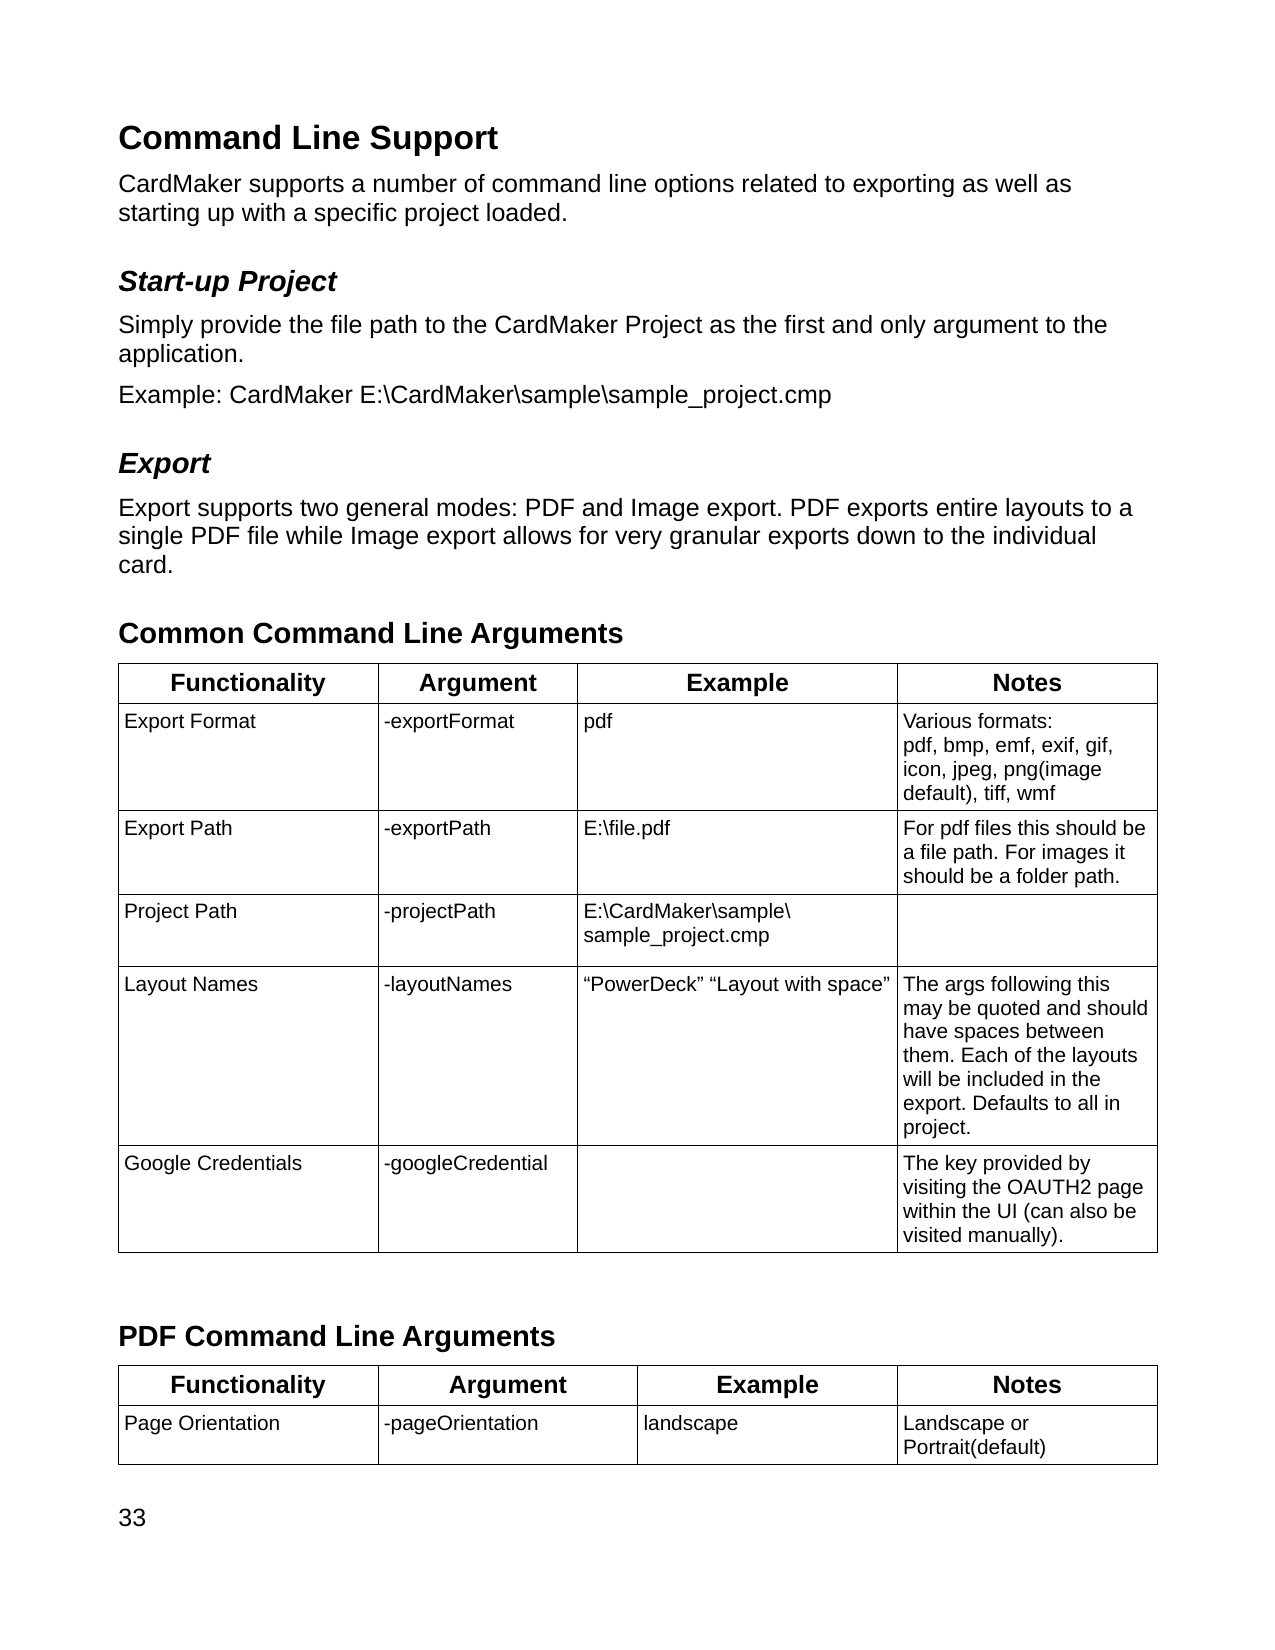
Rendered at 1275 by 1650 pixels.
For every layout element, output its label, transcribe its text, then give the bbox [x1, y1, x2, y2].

table_cell -projectPath [379, 895, 577, 966]
subtitle Start-up Project [118, 264, 1157, 298]
table_cell Export Format [119, 704, 378, 810]
table_cell -layoutNames [379, 967, 577, 1145]
table_cell Page Orientation [119, 1406, 378, 1464]
table_header Argument [379, 1366, 637, 1405]
table_cell -exportFormat [379, 704, 577, 810]
table_header Functionality [119, 664, 378, 703]
table_cell The args following this may be quoted and should have spaces between them. Each of the layouts will be included in the export. Defaults to all in project. [898, 967, 1157, 1145]
text Example: CardMaker E:\CardMaker\sample\sample_project.cmp [118, 380, 1157, 409]
table_cell Layout Names [119, 967, 378, 1145]
table_cell Project Path [119, 895, 378, 966]
table_cell -googleCredential [379, 1146, 577, 1252]
subtitle Common Command Line Arguments [118, 616, 1157, 650]
table_cell [898, 895, 1157, 966]
table_cell [578, 1146, 897, 1252]
text Simply provide the file path to the CardMaker Project as the first and only argument to the application. [118, 310, 1157, 368]
table_header Example [638, 1366, 897, 1405]
table_header Notes [898, 664, 1157, 703]
table_cell Landscape or Portrait(default) [898, 1406, 1157, 1464]
table_cell The key provided by visiting the OAUTH2 page within the UI (can also be visited manually). [898, 1146, 1157, 1252]
table_cell -pageOrientation [379, 1406, 637, 1464]
table_header Functionality [119, 1366, 378, 1405]
table_cell E:\file.pdf [578, 811, 897, 893]
table_cell Export Path [119, 811, 378, 893]
table_cell pdf [578, 704, 897, 810]
table_cell Various formats: pdf, bmp, emf, exif, gif, icon, jpeg, png(image default), tiff, wmf [898, 704, 1157, 810]
subtitle Export [118, 447, 1157, 480]
table_cell Google Credentials [119, 1146, 378, 1252]
table_header Argument [379, 664, 577, 703]
text CardMaker supports a number of command line options related to exporting as well as starting up with a specific project loaded. [118, 169, 1157, 227]
table_header Notes [898, 1366, 1157, 1405]
text Export supports two general modes: PDF and Image export. PDF exports entire layouts to a single PDF file while Image export allows for very granular exports down to the individual card. [118, 493, 1157, 579]
subtitle Command Line Support [118, 118, 1157, 157]
table_cell “PowerDeck” “Layout with space” [578, 967, 897, 1145]
table_cell E:\CardMaker\sample\sample_project.cmp [578, 895, 897, 966]
table_header Example [578, 664, 897, 703]
table_cell For pdf files this should be a file path. For images it should be a folder path. [898, 811, 1157, 893]
subtitle PDF Command Line Arguments [118, 1318, 1157, 1352]
table_cell landscape [638, 1406, 897, 1464]
table_cell -exportPath [379, 811, 577, 893]
